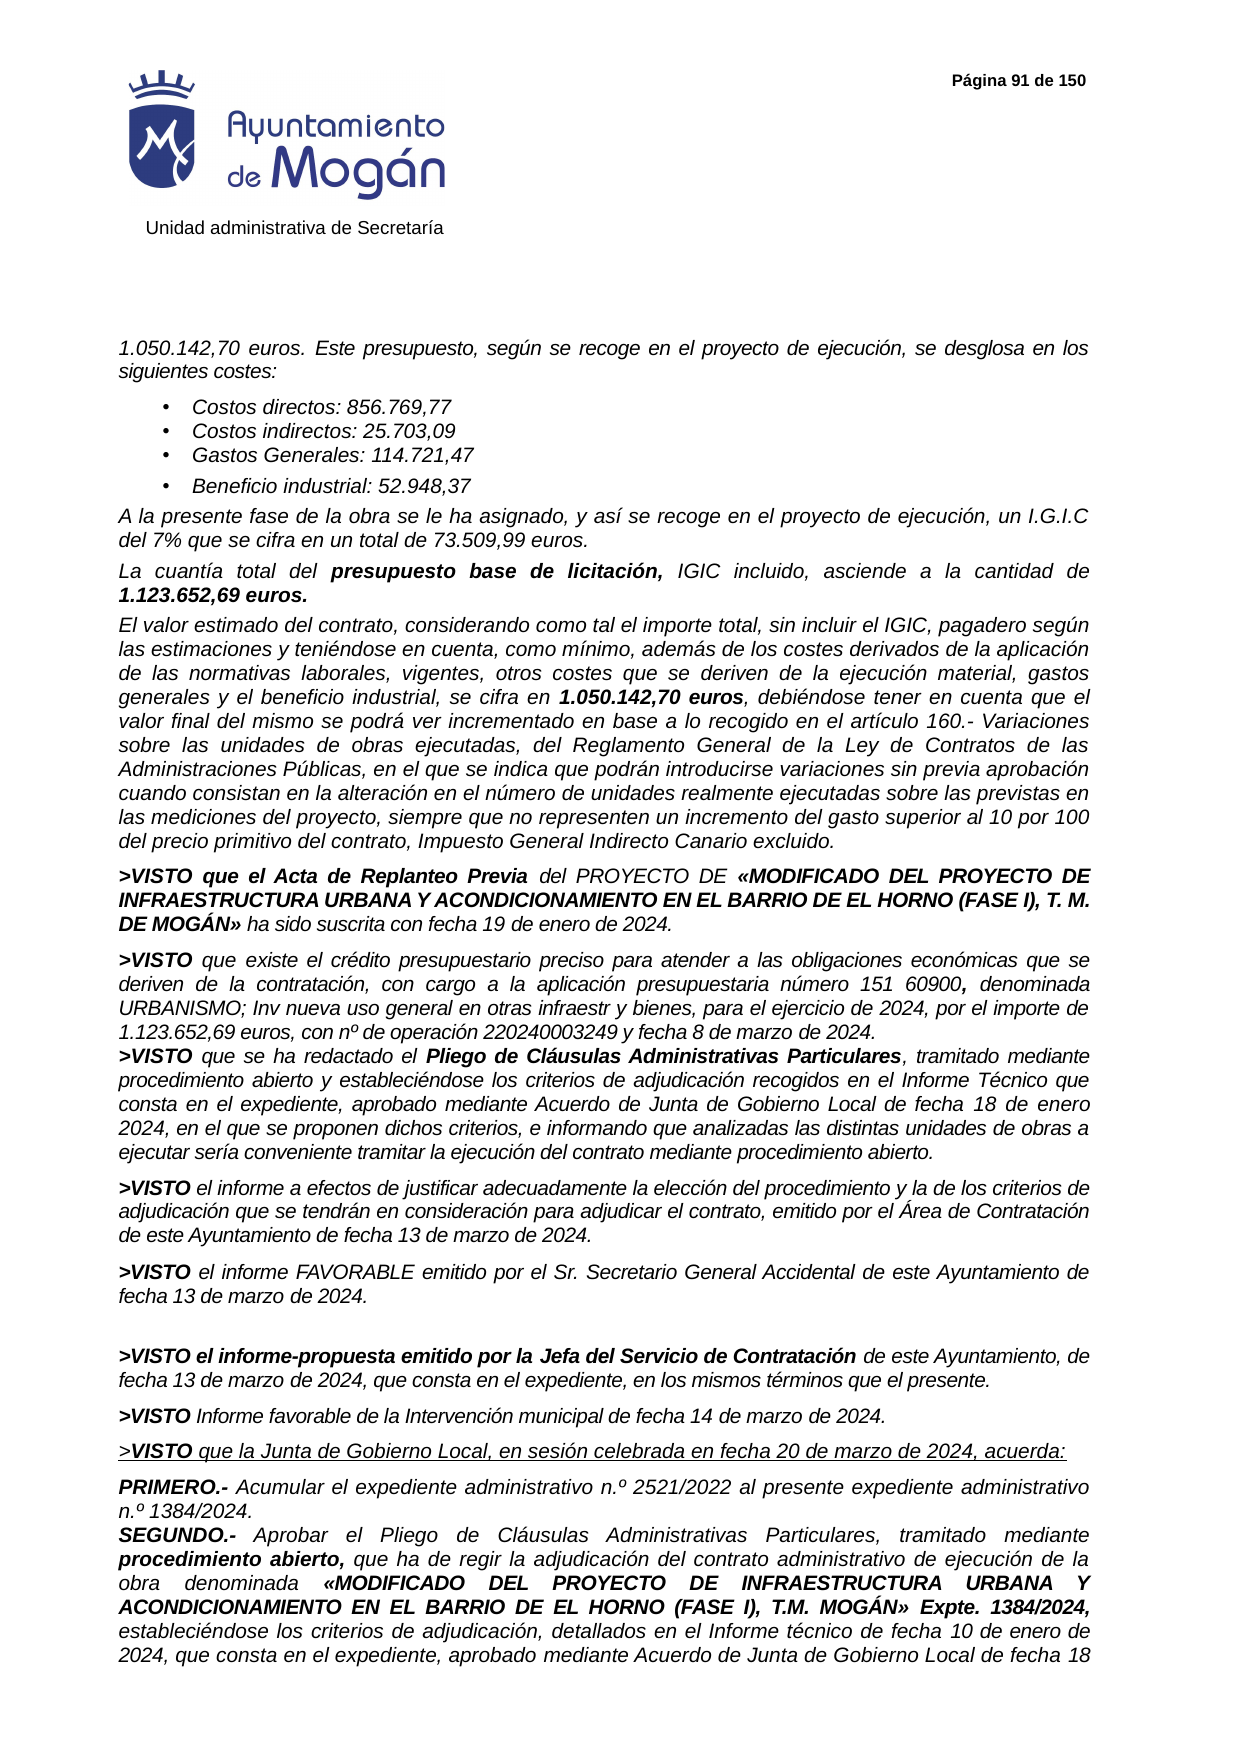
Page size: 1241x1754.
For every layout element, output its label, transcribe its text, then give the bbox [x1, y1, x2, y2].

text 1.050.142,70 euros. Este presupuesto, según se recoge en el proyecto de ejecución, se desglosa en los siguientes costes: [118, 335, 1092, 383]
text La cuantía total del presupuesto base de licitación, IGIC incluido, asciende a la cantidad de 1.123.652,69 euros. [118, 558, 1092, 606]
picture [128, 70, 445, 206]
text >VISTO que existe el crédito presupuestario preciso para atender a las obligaciones económicas que se deriven de la contratación, con cargo a la aplicación presupuestaria número 151 60900, denominada URBANISMO; Inv nueva uso general en otras infraestr y bienes, para el ejercicio de 2024, por el importe de 1.123.652,69 euros, con nº de operación 220240003249 y fecha 8 de marzo de 2024. [118, 948, 1092, 1044]
list Costos indirectos: 25.703,09 [162, 419, 1092, 443]
text A la presente fase de la obra se le ha asignado, y así se recoge en el proyecto de ejecución, un I.G.I.C del 7% que se cifra en un total de 73.509,99 euros. [118, 504, 1092, 552]
list Gastos Generales: 114.721,47 [162, 443, 1092, 467]
text >VISTO el informe FAVORABLE emitido por el Sr. Secretario General Accidental de este Ayuntamiento de fecha 13 de marzo de 2024. [118, 1259, 1092, 1307]
text >VISTO el informe-propuesta emitido por la Jefa del Servicio de Contratación de este Ayuntamiento, de fecha 13 de marzo de 2024, que consta en el expediente, en los mismos términos que el presente. [118, 1344, 1092, 1392]
text >VISTO que la Junta de Gobierno Local, en sesión celebrada en fecha 20 de marzo de 2024, acuerda: [118, 1439, 1092, 1463]
list Beneficio industrial: 52.948,37 [162, 474, 1092, 498]
text SEGUNDO.- Aprobar el Pliego de Cláusulas Administrativas Particulares, tramitado mediante procedimiento abierto, que ha de regir la adjudicación del contrato administrativo de ejecución de la obra denominada «MODIFICADO DEL PROYECTO DE INFRAESTRUCTURA URBANA Y ACONDICIONAMIENTO EN EL BARRIO DE EL HORNO (FASE I), T.M. MOGÁN» Expte. 1384/2024, estableciéndose los criterios de adjudicación, detallados en el Informe técnico de fecha 10 de enero de 2024, que consta en el expediente, aprobado mediante Acuerdo de Junta de Gobierno Local de fecha 18 [118, 1523, 1092, 1667]
text PRIMERO.- Acumular el expediente administrativo n.º 2521/2022 al presente expediente administrativo n.º 1384/2024. [118, 1475, 1092, 1523]
text >VISTO que se ha redactado el Pliego de Cláusulas Administrativas Particulares, tramitado mediante procedimiento abierto y estableciéndose los criterios de adjudicación recogidos en el Informe Técnico que consta en el expediente, aprobado mediante Acuerdo de Junta de Gobierno Local de fecha 18 de enero 2024, en el que se proponen dichos criterios, e informando que analizadas las distintas unidades de obras a ejecutar sería conveniente tramitar la ejecución del contrato mediante procedimiento abierto. [118, 1044, 1092, 1163]
text >VISTO Informe favorable de la Intervención municipal de fecha 14 de marzo de 2024. [118, 1403, 1092, 1427]
text >VISTO el informe a efectos de justificar adecuadamente la elección del procedimiento y la de los criterios de adjudicación que se tendrán en consideración para adjudicar el contrato, emitido por el Área de Contratación de este Ayuntamiento de fecha 13 de marzo de 2024. [118, 1175, 1092, 1247]
list Costos directos: 856.769,77 [162, 395, 1092, 419]
text El valor estimado del contrato, considerando como tal el importe total, sin incluir el IGIC, pagadero según las estimaciones y teniéndose en cuenta, como mínimo, además de los costes derivados de la aplicación de las normativas laborales, vigentes, otros costes que se deriven de la ejecución material, gastos generales y el beneficio industrial, se cifra en 1.050.142,70 euros, debiéndose tener en cuenta que el valor final del mismo se podrá ver incrementado en base a lo recogido en el artículo 160.- Variaciones sobre las unidades de obras ejecutadas, del Reglamento General de la Ley de Contratos de las Administraciones Públicas, en el que se indica que podrán introducirse variaciones sin previa aprobación cuando consistan en la alteración en el número de unidades realmente ejecutadas sobre las previstas en las mediciones del proyecto, siempre que no representen un incremento del gasto superior al 10 por 100 del precio primitivo del contrato, Impuesto General Indirecto Canario excluido. [118, 613, 1092, 852]
text >VISTO que el Acta de Replanteo Previa del PROYECTO DE «MODIFICADO DEL PROYECTO DE INFRAESTRUCTURA URBANA Y ACONDICIONAMIENTO EN EL BARRIO DE EL HORNO (FASE I), T. M. DE MOGÁN» ha sido suscrita con fecha 19 de enero de 2024. [118, 864, 1092, 936]
